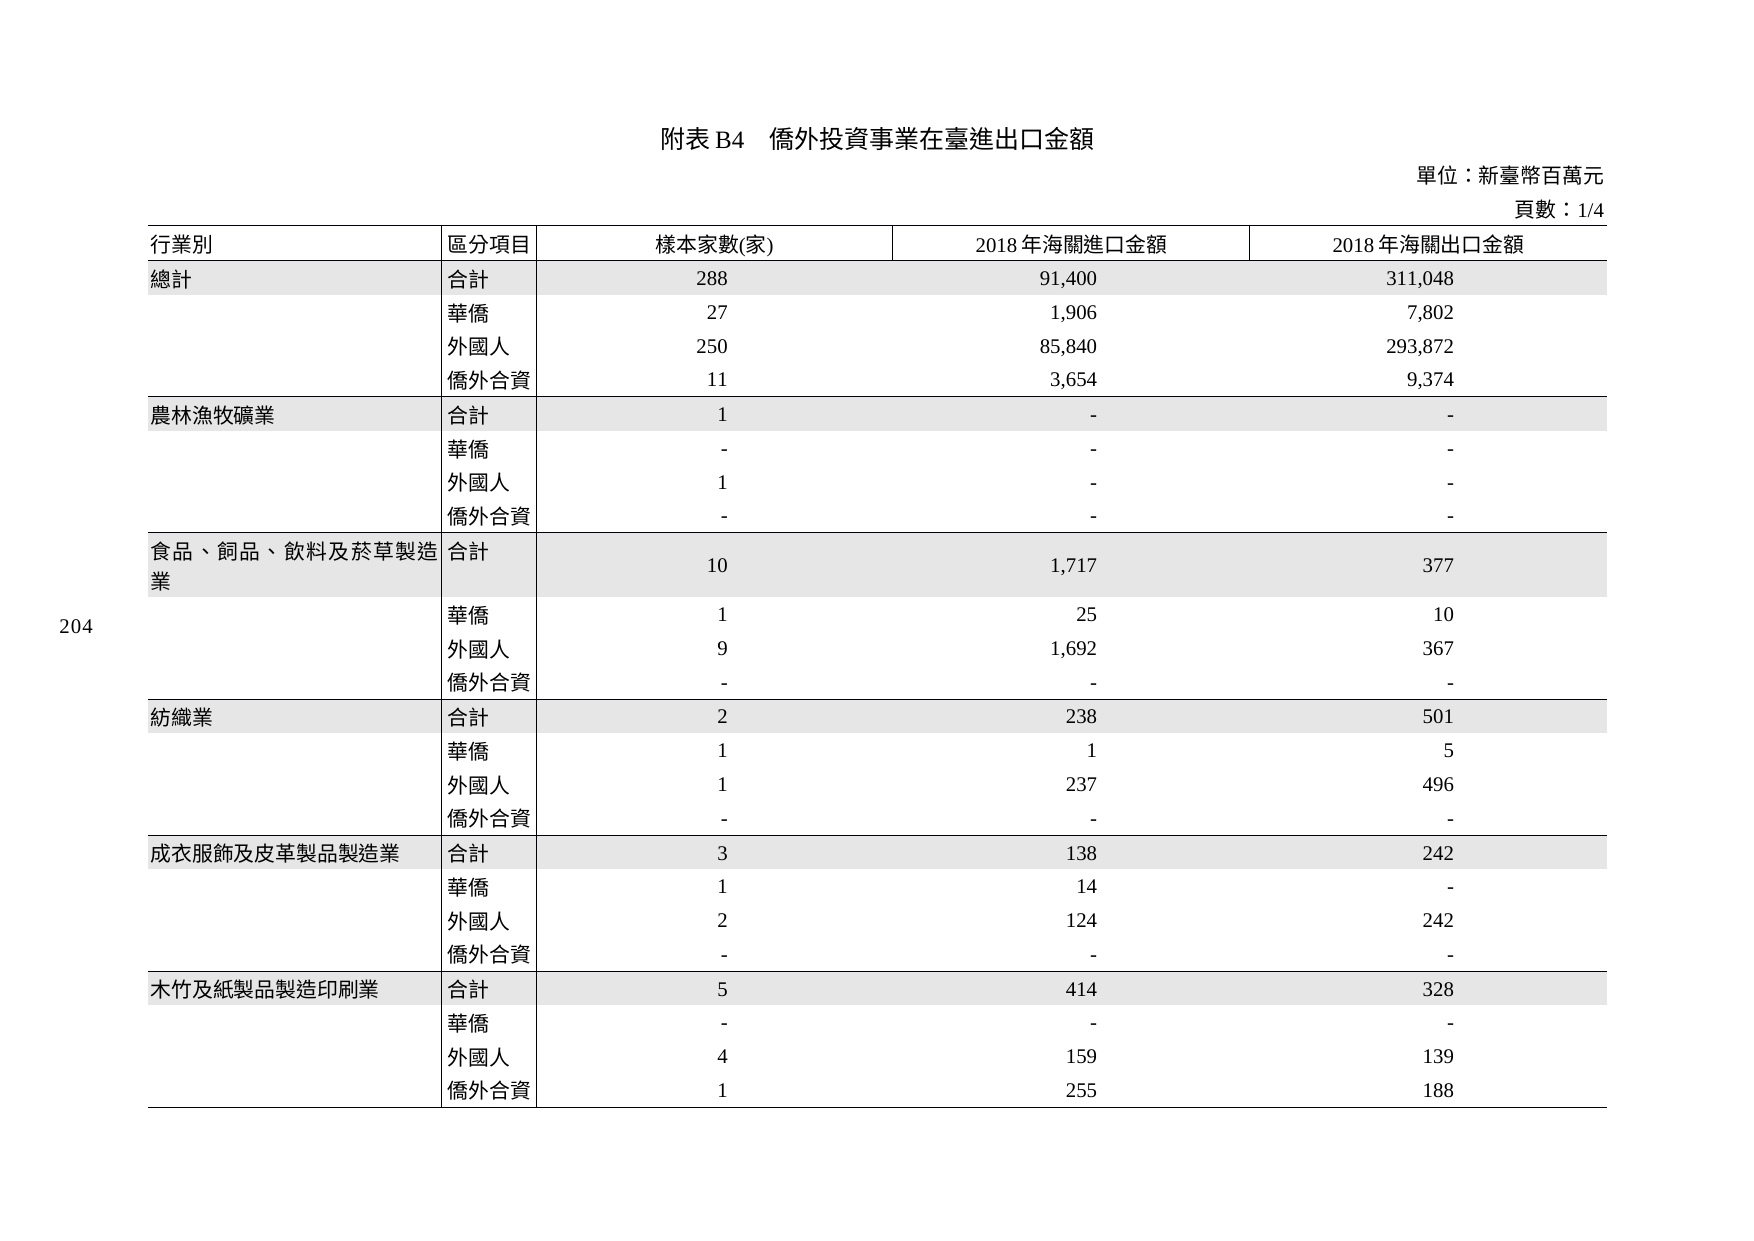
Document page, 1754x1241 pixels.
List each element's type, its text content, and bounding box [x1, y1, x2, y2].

table_cell 1 [537, 397, 893, 431]
table_cell [148, 1039, 441, 1073]
table_cell 華僑 [442, 597, 536, 631]
table_cell [148, 937, 441, 971]
table_cell 311,048 [1250, 261, 1607, 295]
table_cell 華僑 [442, 869, 536, 903]
table_cell 9 [537, 631, 893, 665]
table_cell 1,717 [893, 533, 1250, 597]
table_cell 成衣服飾及皮革製品製造業 [148, 836, 441, 869]
table_cell 華僑 [442, 733, 536, 767]
table_cell 188 [1250, 1073, 1607, 1107]
table_cell 合計 [442, 397, 536, 431]
table_cell 1 [537, 465, 893, 498]
table_cell 外國人 [442, 903, 536, 937]
table_cell - [893, 801, 1250, 834]
table_cell 138 [893, 836, 1250, 869]
table_cell 139 [1250, 1039, 1607, 1073]
table_cell 27 [537, 295, 893, 329]
table_cell 1,692 [893, 631, 1250, 665]
table_header 附表B4 僑外投資事業在臺進出口金額 [148, 118, 1607, 158]
table_cell 僑外合資 [442, 499, 536, 532]
table_cell 14 [893, 869, 1250, 903]
table_cell 木竹及紙製品製造印刷業 [148, 972, 441, 1005]
table_cell - [537, 431, 893, 465]
table_cell [148, 801, 441, 834]
table_cell 合計 [442, 533, 536, 597]
table_cell 496 [1250, 767, 1607, 801]
table_cell 501 [1250, 700, 1607, 733]
table_cell 1 [893, 733, 1250, 767]
table_cell 2 [537, 903, 893, 937]
table_cell [148, 363, 441, 396]
table_cell [148, 665, 441, 698]
table_cell 1 [537, 597, 893, 631]
table_cell 僑外合資 [442, 665, 536, 698]
table_cell - [893, 1005, 1250, 1039]
table_cell 頁數：1/4 [148, 192, 1607, 225]
table_cell - [1250, 1005, 1607, 1039]
table_cell 414 [893, 972, 1250, 1005]
table_cell 合計 [442, 700, 536, 733]
table_cell [148, 597, 441, 631]
table_cell 僑外合資 [442, 937, 536, 971]
table_cell 僑外合資 [442, 363, 536, 396]
table_cell [148, 465, 441, 498]
table_cell - [537, 1005, 893, 1039]
table_cell 農林漁牧礦業 [148, 397, 441, 431]
table_cell 華僑 [442, 431, 536, 465]
table_cell 7,802 [1250, 295, 1607, 329]
table_cell 單位：新臺幣百萬元 [148, 158, 1607, 192]
table_cell - [1250, 397, 1607, 431]
table_cell 10 [1250, 597, 1607, 631]
table_cell 1,906 [893, 295, 1250, 329]
table_cell [148, 499, 441, 532]
table_cell 159 [893, 1039, 1250, 1073]
table_cell 僑外合資 [442, 1073, 536, 1107]
table_cell 1 [537, 869, 893, 903]
table_cell 外國人 [442, 465, 536, 498]
table_cell 4 [537, 1039, 893, 1073]
table_cell - [1250, 465, 1607, 498]
table_cell 11 [537, 363, 893, 396]
table_cell - [1250, 665, 1607, 698]
table_cell 293,872 [1250, 329, 1607, 362]
table_cell [148, 431, 441, 465]
table_cell 255 [893, 1073, 1250, 1107]
table_cell 僑外合資 [442, 801, 536, 834]
table_cell - [893, 397, 1250, 431]
table_cell 10 [537, 533, 893, 597]
table_cell 288 [537, 261, 893, 295]
table_cell [148, 1005, 441, 1039]
table_cell 377 [1250, 533, 1607, 597]
table_cell [148, 295, 441, 329]
table_cell - [1250, 869, 1607, 903]
table_cell [148, 733, 441, 767]
table_cell 合計 [442, 836, 536, 869]
table_cell 食品、飼品、飲料及菸草製造業 [148, 533, 441, 597]
table_cell 5 [1250, 733, 1607, 767]
table_cell [148, 767, 441, 801]
table_cell 250 [537, 329, 893, 362]
table_cell 紡織業 [148, 700, 441, 733]
table_cell 1 [537, 1073, 893, 1107]
table_cell 總計 [148, 261, 441, 295]
table_cell - [893, 937, 1250, 971]
table_cell - [537, 499, 893, 532]
table_cell 2018年海關進口金額 [893, 226, 1249, 260]
table_cell - [537, 665, 893, 698]
table_cell - [537, 937, 893, 971]
table_cell [148, 631, 441, 665]
table_cell 樣本家數(家) [537, 226, 892, 260]
table_cell 9,374 [1250, 363, 1607, 396]
table_cell [148, 329, 441, 362]
table_cell 華僑 [442, 1005, 536, 1039]
table_cell 91,400 [893, 261, 1250, 295]
table_cell 5 [537, 972, 893, 1005]
table_cell - [893, 499, 1250, 532]
table_cell 25 [893, 597, 1250, 631]
table_cell 外國人 [442, 329, 536, 362]
table_cell - [1250, 499, 1607, 532]
table_cell 合計 [442, 261, 536, 295]
table_cell 85,840 [893, 329, 1250, 362]
table_cell 2 [537, 700, 893, 733]
table_cell 3,654 [893, 363, 1250, 396]
table_cell - [537, 801, 893, 834]
table_cell [148, 869, 441, 903]
table_cell 242 [1250, 836, 1607, 869]
table_cell [148, 1073, 441, 1107]
table_cell 合計 [442, 972, 536, 1005]
table_cell 區分項目 [442, 226, 536, 260]
table_cell 328 [1250, 972, 1607, 1005]
table_cell 行業別 [148, 226, 441, 260]
table_cell - [1250, 431, 1607, 465]
table_cell 華僑 [442, 295, 536, 329]
table_cell - [893, 431, 1250, 465]
table_cell - [893, 465, 1250, 498]
table_cell [148, 903, 441, 937]
table_cell 3 [537, 836, 893, 869]
table_cell - [893, 665, 1250, 698]
table_cell 2018年海關出口金額 [1250, 226, 1607, 260]
table_cell 237 [893, 767, 1250, 801]
table_cell 238 [893, 700, 1250, 733]
table_cell 124 [893, 903, 1250, 937]
table_cell 1 [537, 733, 893, 767]
table_cell - [1250, 801, 1607, 834]
table_cell 1 [537, 767, 893, 801]
table_cell 外國人 [442, 1039, 536, 1073]
table_cell 外國人 [442, 631, 536, 665]
table_cell 外國人 [442, 767, 536, 801]
table_cell - [1250, 937, 1607, 971]
table_cell 242 [1250, 903, 1607, 937]
table_cell 367 [1250, 631, 1607, 665]
